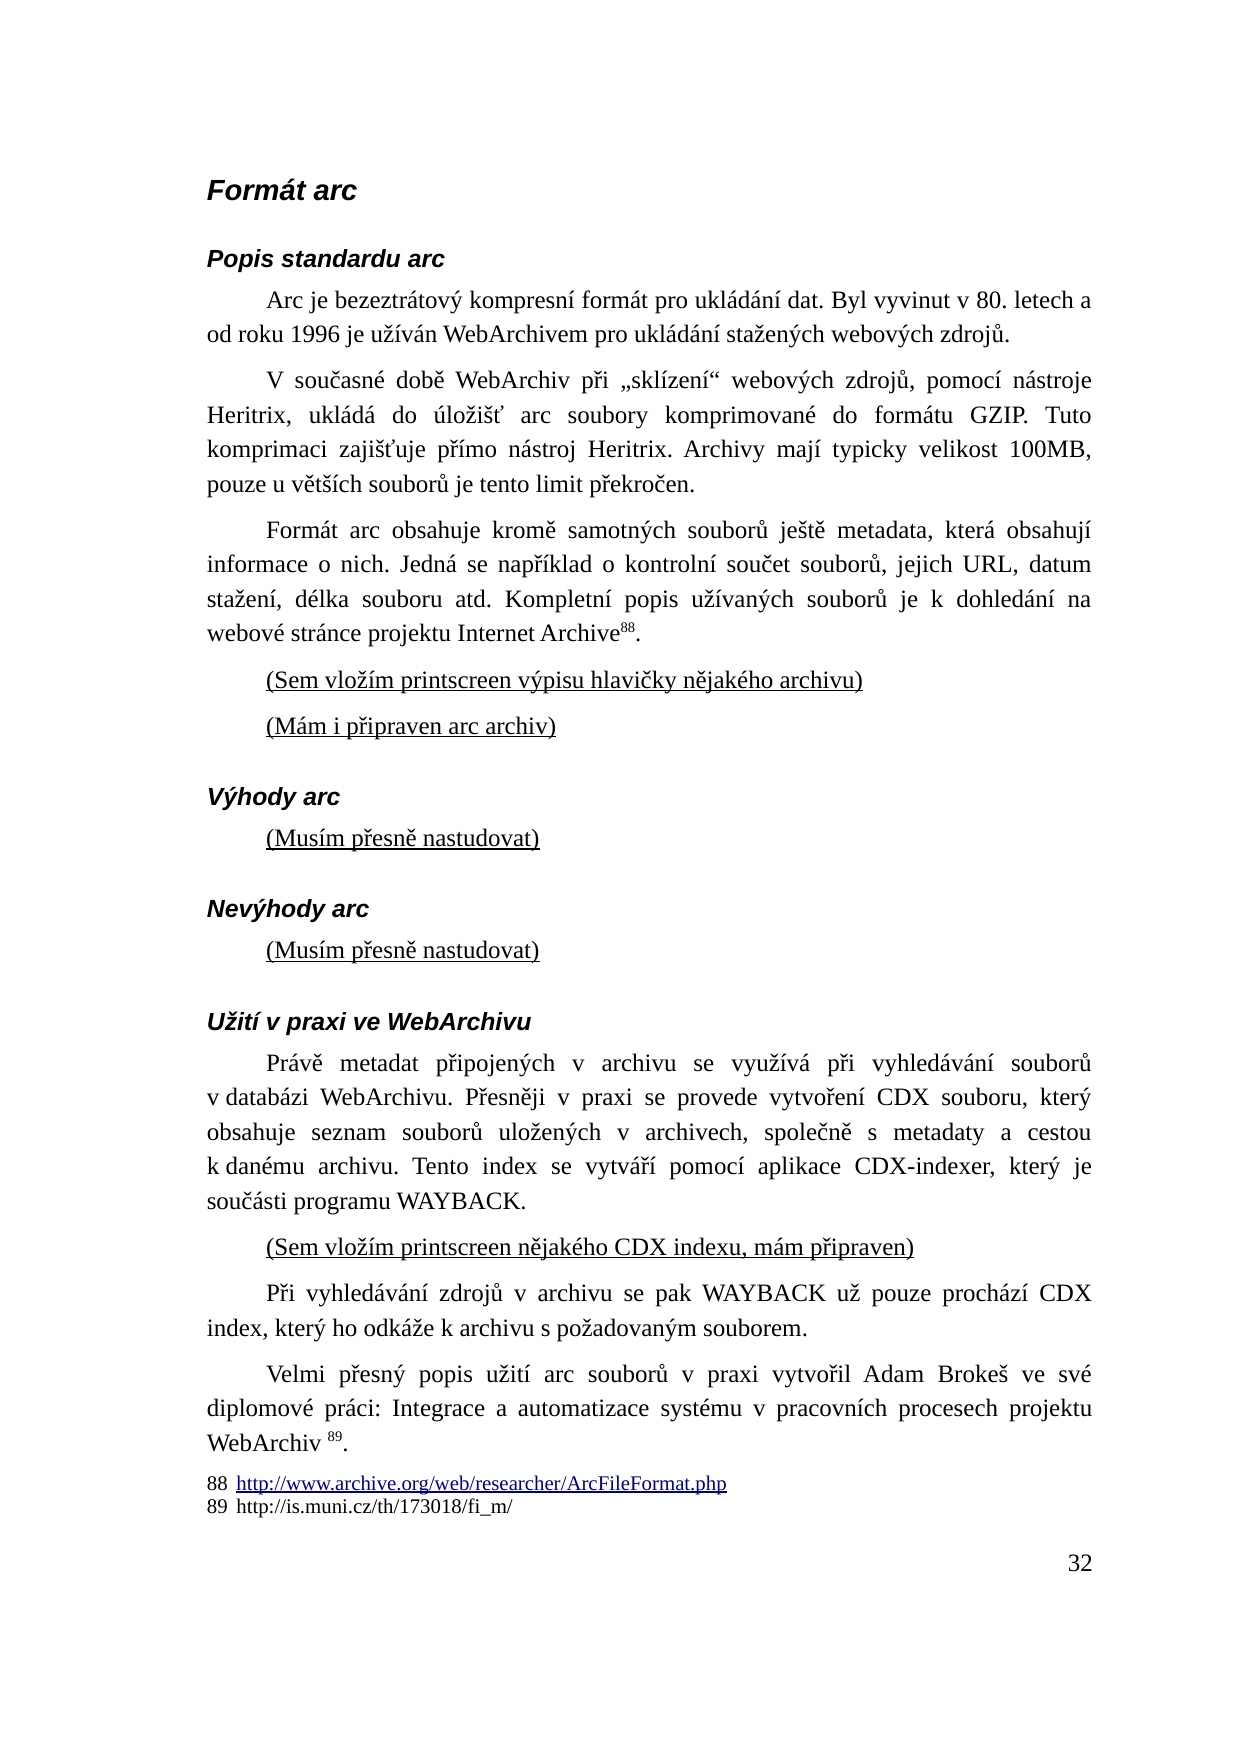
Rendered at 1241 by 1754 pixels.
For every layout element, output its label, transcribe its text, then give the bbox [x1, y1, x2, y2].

text (Sem vložím printscreen výpisu hlavičky nějakého archivu) [207, 665, 1093, 693]
text Při vyhledávání zdrojů v archivu se pak WAYBACK už pouze prochází CDX index, který ho odkáže k archivu s požadovaným souborem. [207, 1278, 1093, 1342]
text (Mám i připraven arc archiv) [207, 711, 1093, 740]
subtitle Nevýhody arc [207, 894, 1093, 923]
subtitle Výhody arc [207, 782, 1093, 811]
subtitle Formát arc [207, 173, 1093, 206]
subtitle Užití v praxi ve WebArchivu [207, 1007, 1093, 1035]
text http://www.archive.org/web/researcher/ArcFileFormat.php [207, 1470, 1093, 1494]
text (Sem vložím printscreen nějakého CDX indexu, mám připraven) [207, 1232, 1093, 1261]
text (Musím přesně nastudovat) [207, 823, 1093, 852]
text Velmi přesný popis užití arc souborů v praxi vytvořil Adam Brokeš ve své diplomové práci: Integrace a automatizace systému v pracovních procesech projektu WebArchiv . [207, 1359, 1093, 1457]
text V současné době WebArchiv při „sklízení“ webových zdrojů, pomocí nástroje Heritrix, ukládá do úložišť arc soubory komprimované do formátu GZIP. Tuto komprimaci zajišťuje přímo nástroj Heritrix. Archivy mají typicky velikost 100MB, pouze u větších souborů je tento limit překročen. [207, 365, 1093, 498]
text Právě metadat připojených v archivu se využívá při vyhledávání souborů v databázi WebArchivu. Přesněji v praxi se provede vytvoření CDX souboru, který obsahuje seznam souborů uložených v archivech, společně s metadaty a cestou k danému archivu. Tento index se vytváří pomocí aplikace CDX-indexer, který je součásti programu WAYBACK. [207, 1048, 1093, 1214]
text Formát arc obsahuje kromě samotných souborů ještě metadata, která obsahují informace o nich. Jedná se například o kontrolní součet souborů, jejich URL, datum stažení, délka souboru atd. Kompletní popis užívaných souborů je k dohledání na webové stránce projektu Internet Archive. [207, 515, 1093, 647]
subtitle Popis standardu arc [207, 244, 1093, 272]
text Arc je bezeztrátový kompresní formát pro ukládání dat. Byl vyvinut v 80. letech a od roku 1996 je užíván WebArchivem pro ukládání stažených webových zdrojů. [207, 285, 1093, 348]
text (Musím přesně nastudovat) [207, 936, 1093, 964]
text http://is.muni.cz/th/173018/fi_m/ [207, 1494, 1093, 1518]
